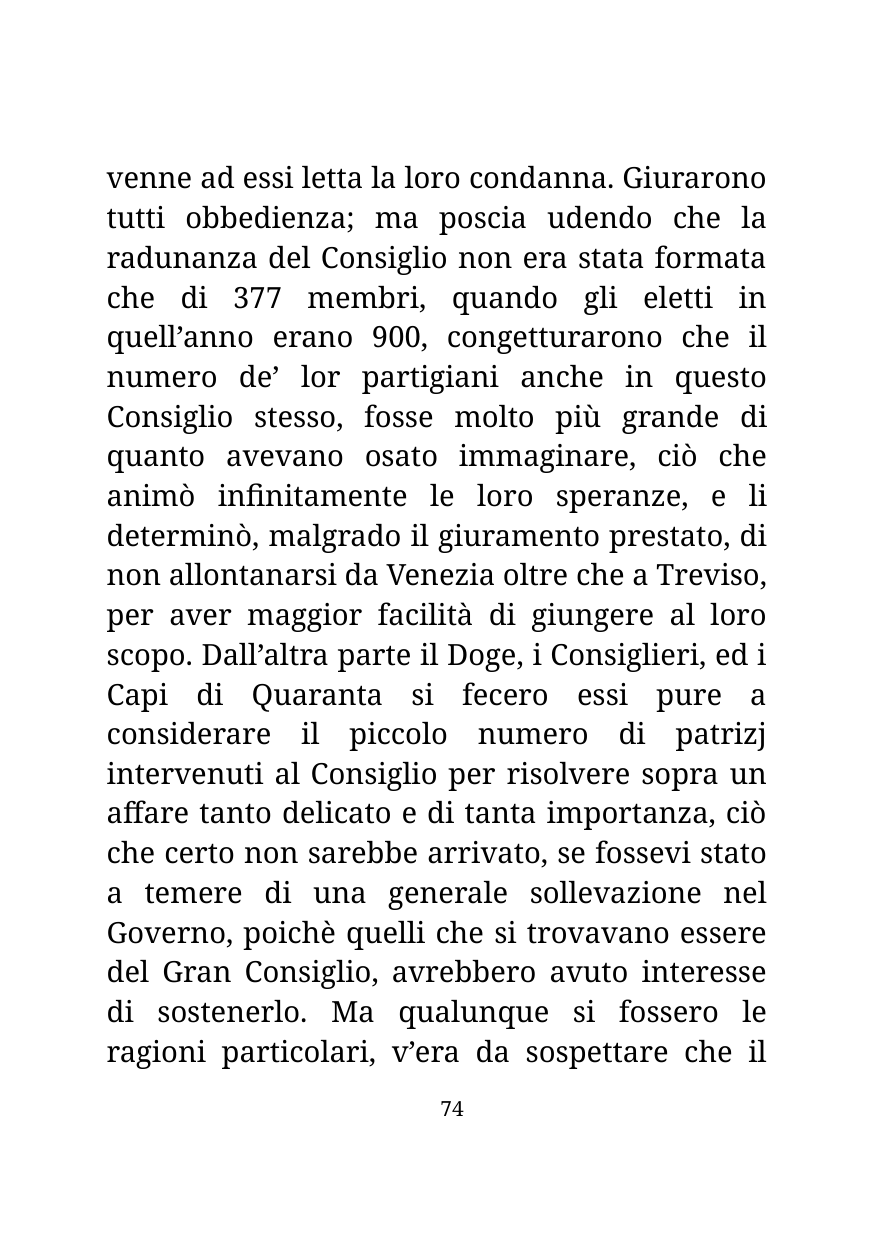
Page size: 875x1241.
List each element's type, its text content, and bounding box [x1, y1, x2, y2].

text venne ad essi letta la loro condanna. Giurarono tutti obbedienza; ma poscia udendo che la radunanza del Consiglio non era stata formata che di 377 membri, quando gli eletti in quell’anno erano 900, congetturarono che il numero de’ lor partigiani anche in questo Consiglio stesso, fosse molto più grande di quanto avevano osato immaginare, ciò che animò infinitamente le loro speranze, e li determinò, malgrado il giuramento prestato, di non allontanarsi da Venezia oltre che a Treviso, per aver maggior facilità di giungere al loro scopo. Dall’altra parte il Doge, i Consiglieri, ed i Capi di Quaranta si fecero essi pure a considerare il piccolo numero di patrizj intervenuti al Consiglio per risolvere sopra un affare tanto delicato e di tanta importanza, ciò che certo non sarebbe arrivato, se fossevi stato a temere di una generale sollevazione nel Governo, poichè quelli che si trovavano essere del Gran Consiglio, avrebbero avuto interesse di sostenerlo. Ma qualunque si fossero le ragioni particolari, v’era da sospettare che il [106, 158, 768, 1071]
